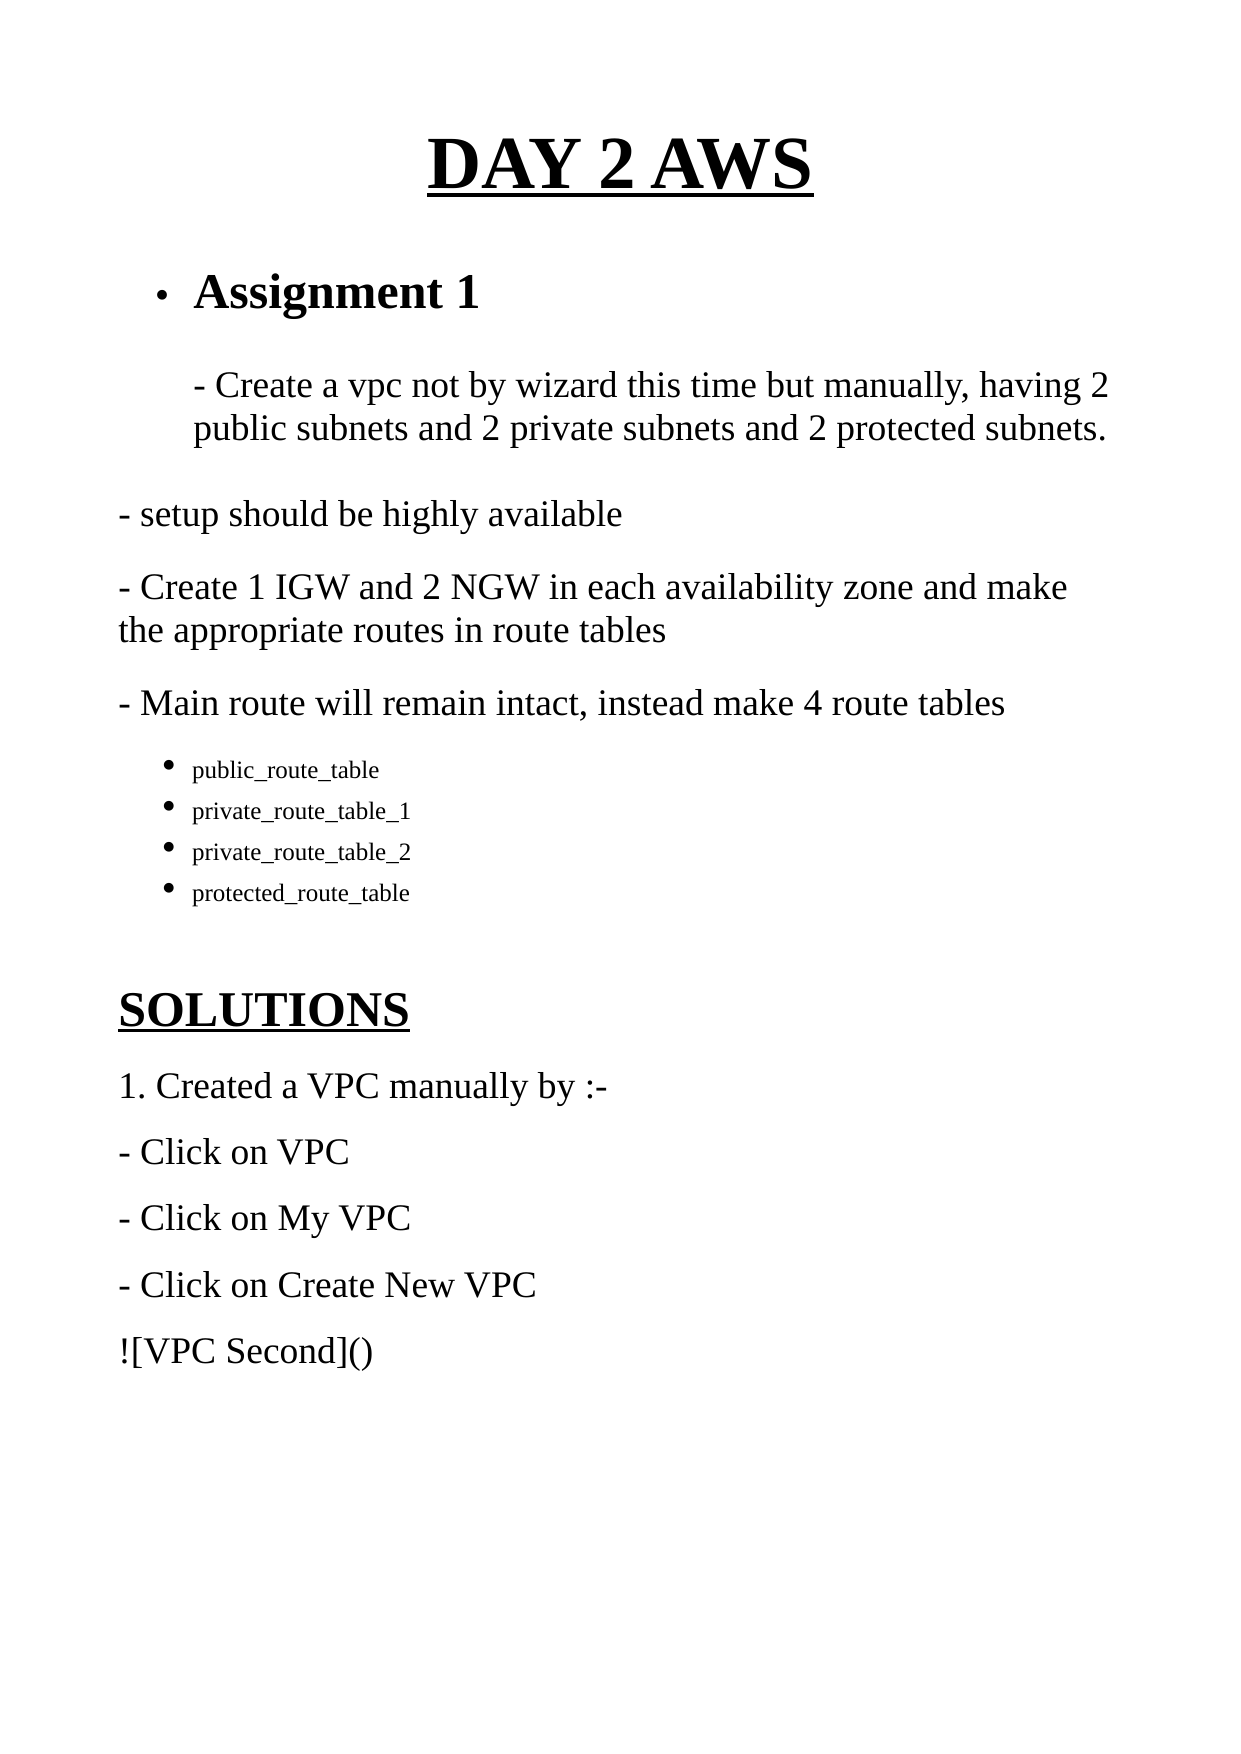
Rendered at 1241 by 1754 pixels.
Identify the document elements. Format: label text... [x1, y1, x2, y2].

text - Click on My VPC [118, 1196, 1122, 1239]
list private_route_table_1 [162, 794, 1122, 828]
list public_route_table [162, 753, 1122, 787]
text - Main route will remain intact, instead make 4 route tables [118, 680, 1122, 723]
text DAY 2 AWS [118, 118, 1122, 204]
text ![VPC Second]() [118, 1328, 1122, 1371]
text - Create 1 IGW and 2 NGW in each availability zone and make the appropriate routes in route tables [118, 564, 1122, 651]
text - setup should be highly available [118, 492, 1122, 535]
list protected_route_table [162, 875, 1122, 909]
text SOLUTIONS [118, 980, 1122, 1037]
list Assignment 1 [156, 262, 1122, 319]
list private_route_table_2 [162, 834, 1122, 868]
text - Click on VPC [118, 1129, 1122, 1173]
list - Create a vpc not by wizard this time but manually, having 2 public subnets and 2 private subnets and 2 protected subnets. [156, 362, 1122, 449]
text - Click on Create New VPC [118, 1262, 1122, 1305]
text 1. Created a VPC manually by :- [118, 1063, 1122, 1106]
